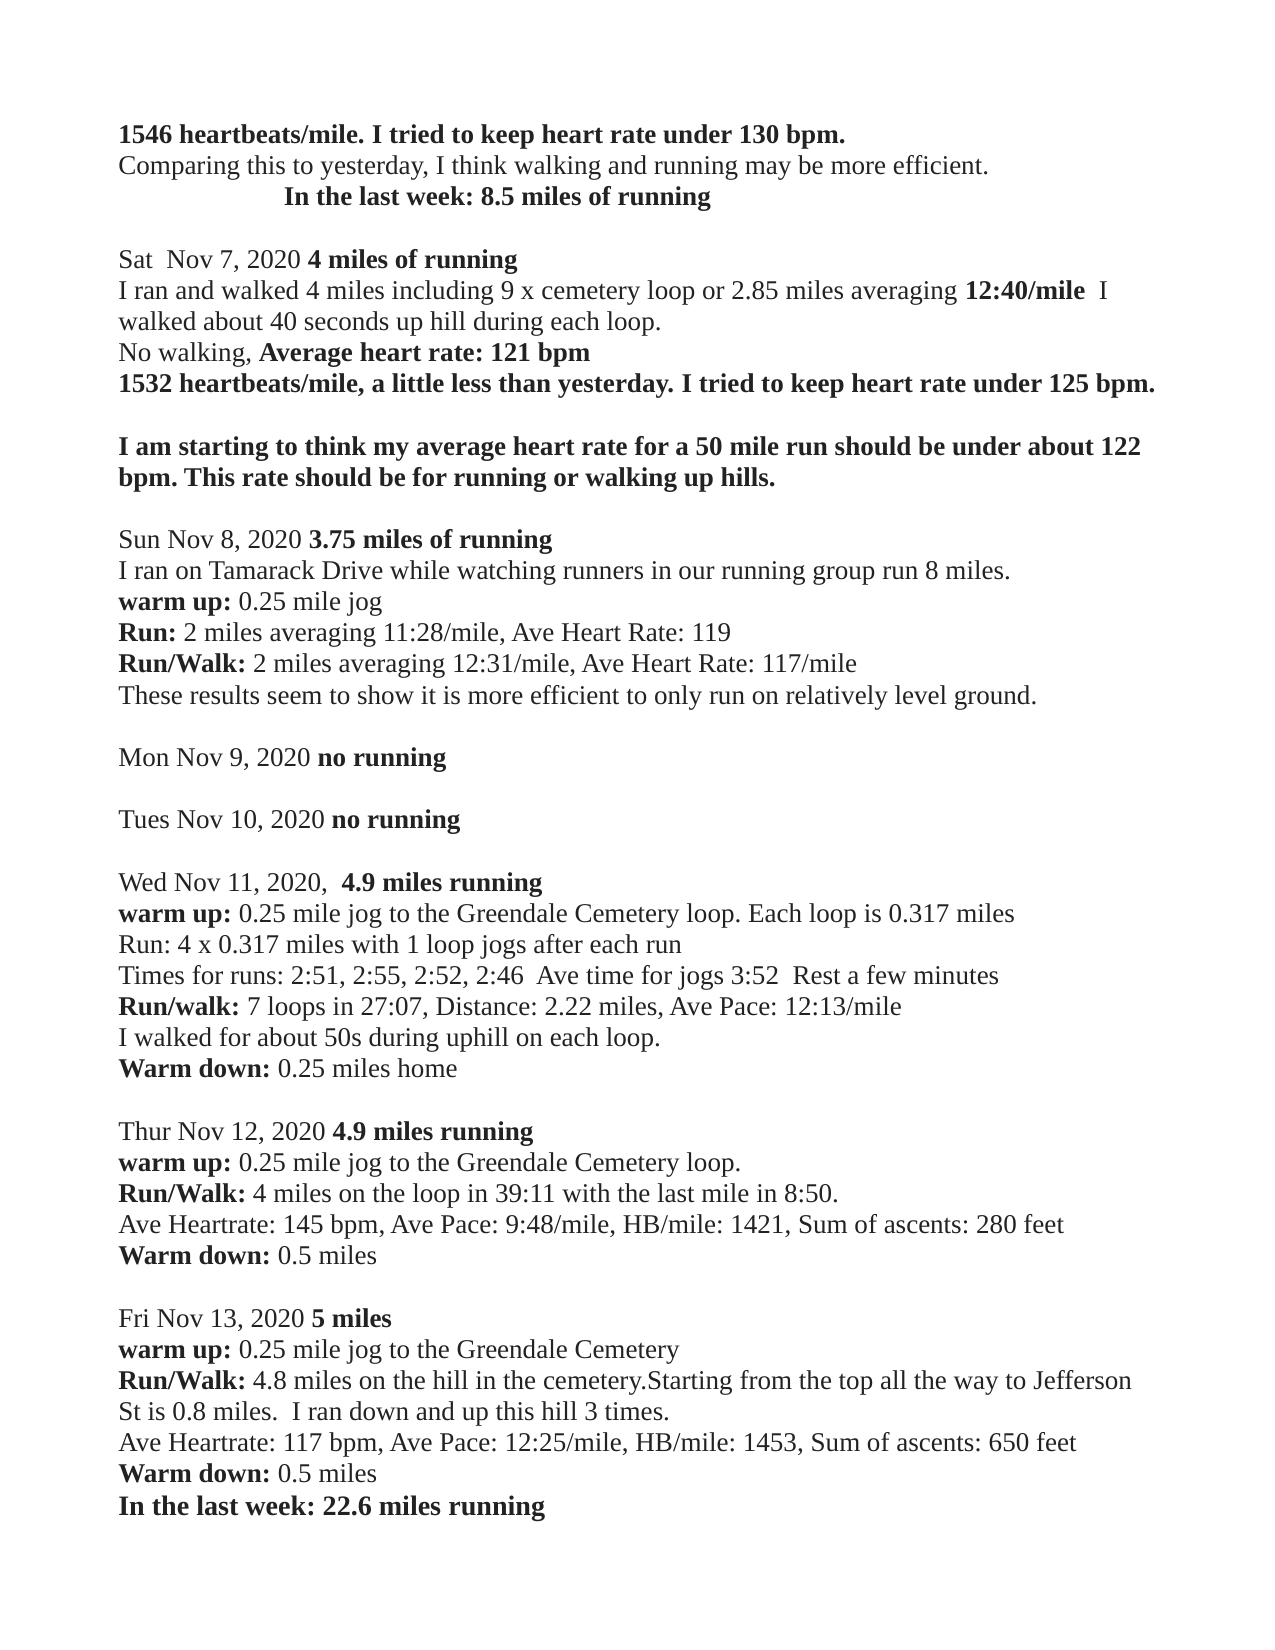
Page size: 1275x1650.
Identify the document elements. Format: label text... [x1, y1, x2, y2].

text warm up: 0.25 mile jog to the Greendale Cemetery loop. Each loop is 0.317 miles [118, 897, 1161, 928]
text Run/walk: 7 loops in 27:07, Distance: 2.22 miles, Ave Pace: 12:13/mile [118, 990, 1161, 1021]
text Ave Heartrate: 145 bpm, Ave Pace: 9:48/mile, HB/mile: 1421, Sum of ascents: 280 feet [118, 1208, 1161, 1239]
text warm up: 0.25 mile jog to the Greendale Cemetery [118, 1333, 1161, 1364]
text Run/Walk: 4 miles on the loop in 39:11 with the last mile in 8:50. [118, 1177, 1161, 1208]
text In the last week: 22.6 miles running [118, 1488, 1161, 1521]
text Run: 2 miles averaging 11:28/mile, Ave Heart Rate: 119 [118, 616, 1161, 648]
text Mon Nov 9, 2020 no running [118, 741, 1161, 772]
text warm up: 0.25 mile jog [118, 585, 1161, 616]
text Times for runs: 2:51, 2:55, 2:52, 2:46 Ave time for jogs 3:52 Rest a few minutes [118, 959, 1161, 990]
text Run/Walk: 2 miles averaging 12:31/mile, Ave Heart Rate: 117/mile [118, 648, 1161, 679]
text I ran and walked 4 miles including 9 x cemetery loop or 2.85 miles averaging 12:40/mile I walked about 40 seconds up hill during each loop. [118, 274, 1161, 336]
text Thur Nov 12, 2020 4.9 miles running [118, 1115, 1161, 1146]
text Sun Nov 8, 2020 3.75 miles of running [118, 523, 1161, 554]
text 1546 heartbeats/mile. I tried to keep heart rate under 130 bpm. [118, 118, 1161, 149]
text Sat Nov 7, 2020 4 miles of running [118, 243, 1161, 274]
text 1532 heartbeats/mile, a little less than yesterday. I tried to keep heart rate under 125 bpm. [118, 367, 1161, 398]
text In the last week: 8.5 miles of running [118, 180, 1161, 212]
text Warm down: 0.25 miles home [118, 1052, 1161, 1084]
text I walked for about 50s during uphill on each loop. [118, 1021, 1161, 1052]
text I ran on Tamarack Drive while watching runners in our running group run 8 miles. [118, 554, 1161, 585]
text warm up: 0.25 mile jog to the Greendale Cemetery loop. [118, 1146, 1161, 1177]
text These results seem to show it is more efficient to only run on relatively level ground. [118, 679, 1161, 710]
text I am starting to think my average heart rate for a 50 mile run should be under about 122 bpm. This rate should be for running or walking up hills. [118, 429, 1161, 492]
text Run/Walk: 4.8 miles on the hill in the cemetery.Starting from the top all the way to Jefferson St is 0.8 miles. I ran down and up this hill 3 times. [118, 1364, 1161, 1426]
text Warm down: 0.5 miles [118, 1239, 1161, 1271]
text Warm down: 0.5 miles [118, 1457, 1161, 1488]
text No walking, Average heart rate: 121 bpm [118, 336, 1161, 367]
text Comparing this to yesterday, I think walking and running may be more efficient. [118, 149, 1161, 180]
text Ave Heartrate: 117 bpm, Ave Pace: 12:25/mile, HB/mile: 1453, Sum of ascents: 650 feet [118, 1426, 1161, 1457]
text Wed Nov 11, 2020, 4.9 miles running [118, 866, 1161, 897]
text Run: 4 x 0.317 miles with 1 loop jogs after each run [118, 928, 1161, 959]
text Tues Nov 10, 2020 no running [118, 803, 1161, 834]
text Fri Nov 13, 2020 5 miles [118, 1302, 1161, 1333]
